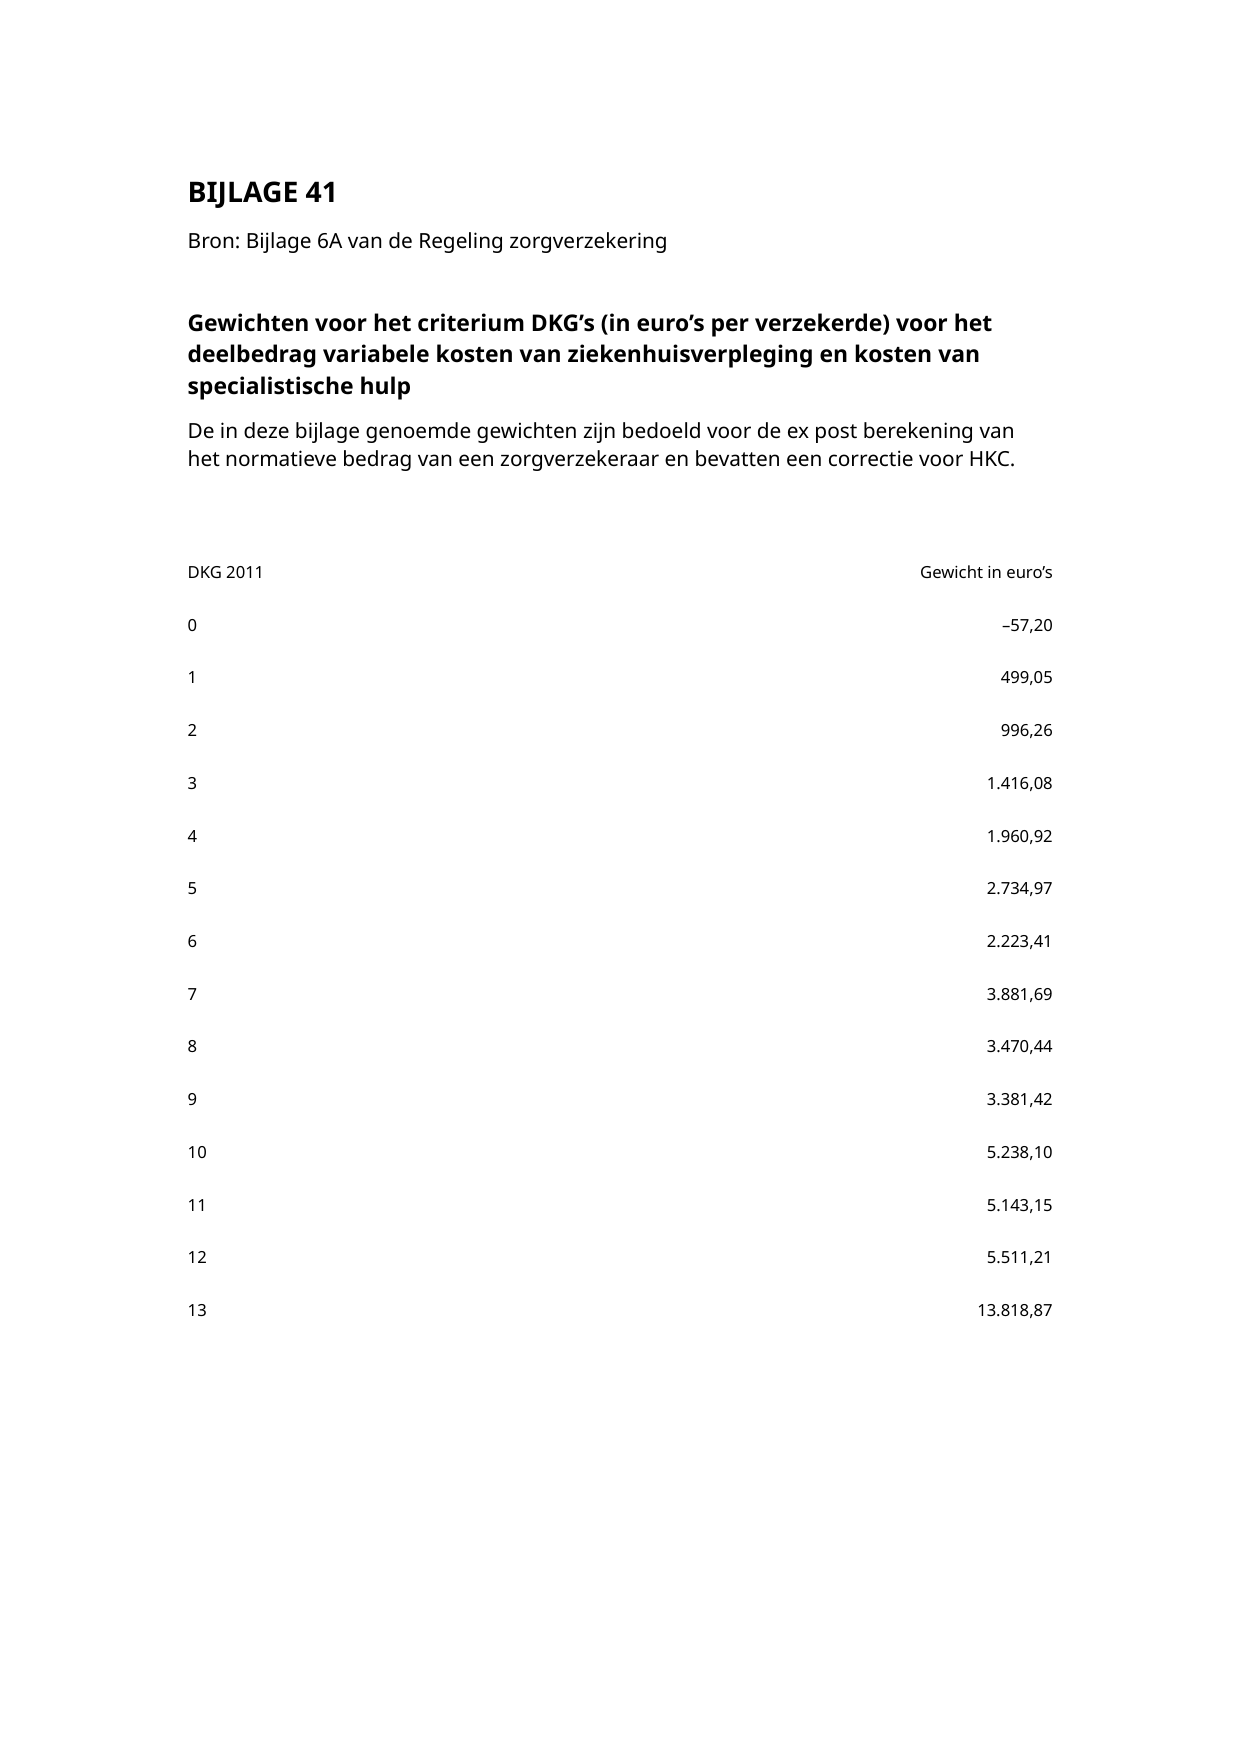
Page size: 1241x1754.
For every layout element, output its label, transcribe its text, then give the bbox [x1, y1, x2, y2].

table_cell 2.223,41 [620, 930, 1053, 982]
table_cell 6 [188, 930, 620, 982]
text Bron: Bijlage 6A van de Regeling zorgverzekering [187, 226, 1053, 254]
table_cell 3.381,42 [620, 1088, 1053, 1140]
table_cell 9 [188, 1088, 620, 1140]
table_cell 5 [188, 877, 620, 929]
table_cell 1.416,08 [620, 771, 1053, 824]
subtitle Gewichten voor het criterium DKG’s (in euro’s per verzekerde) voor het deelbedrag variabele kosten van ziekenhuisverpleging en kosten van specialistische hulp [187, 307, 1053, 401]
table_header Gewicht in euro’s [620, 561, 1053, 613]
table_cell 10 [188, 1140, 620, 1193]
table_cell 5.143,15 [620, 1193, 1053, 1246]
table_cell 13.818,87 [620, 1299, 1053, 1351]
table_cell –57,20 [620, 613, 1053, 666]
table_cell 3 [188, 771, 620, 824]
table_cell 2.734,97 [620, 877, 1053, 929]
table_cell 5.238,10 [620, 1140, 1053, 1193]
table_cell 8 [188, 1035, 620, 1088]
table_cell 4 [188, 824, 620, 877]
table_cell 1 [188, 666, 620, 719]
table_cell 499,05 [620, 666, 1053, 719]
table_cell 7 [188, 982, 620, 1035]
table_cell 5.511,21 [620, 1246, 1053, 1298]
table_cell 12 [188, 1246, 620, 1298]
table_cell 13 [188, 1299, 620, 1351]
table_cell 2 [188, 719, 620, 771]
table_cell 0 [188, 613, 620, 666]
table_cell 3.881,69 [620, 982, 1053, 1035]
table_cell 11 [188, 1193, 620, 1246]
table_cell 1.960,92 [620, 824, 1053, 877]
table_header DKG 2011 [188, 561, 620, 613]
table_cell 3.470,44 [620, 1035, 1053, 1088]
table_cell 996,26 [620, 719, 1053, 771]
subtitle BIJLAGE 41 [187, 172, 1053, 211]
text De in deze bijlage genoemde gewichten zijn bedoeld voor de ex post berekening van het normatieve bedrag van een zorgverzekeraar en bevatten een correctie voor HKC. [187, 416, 1053, 473]
